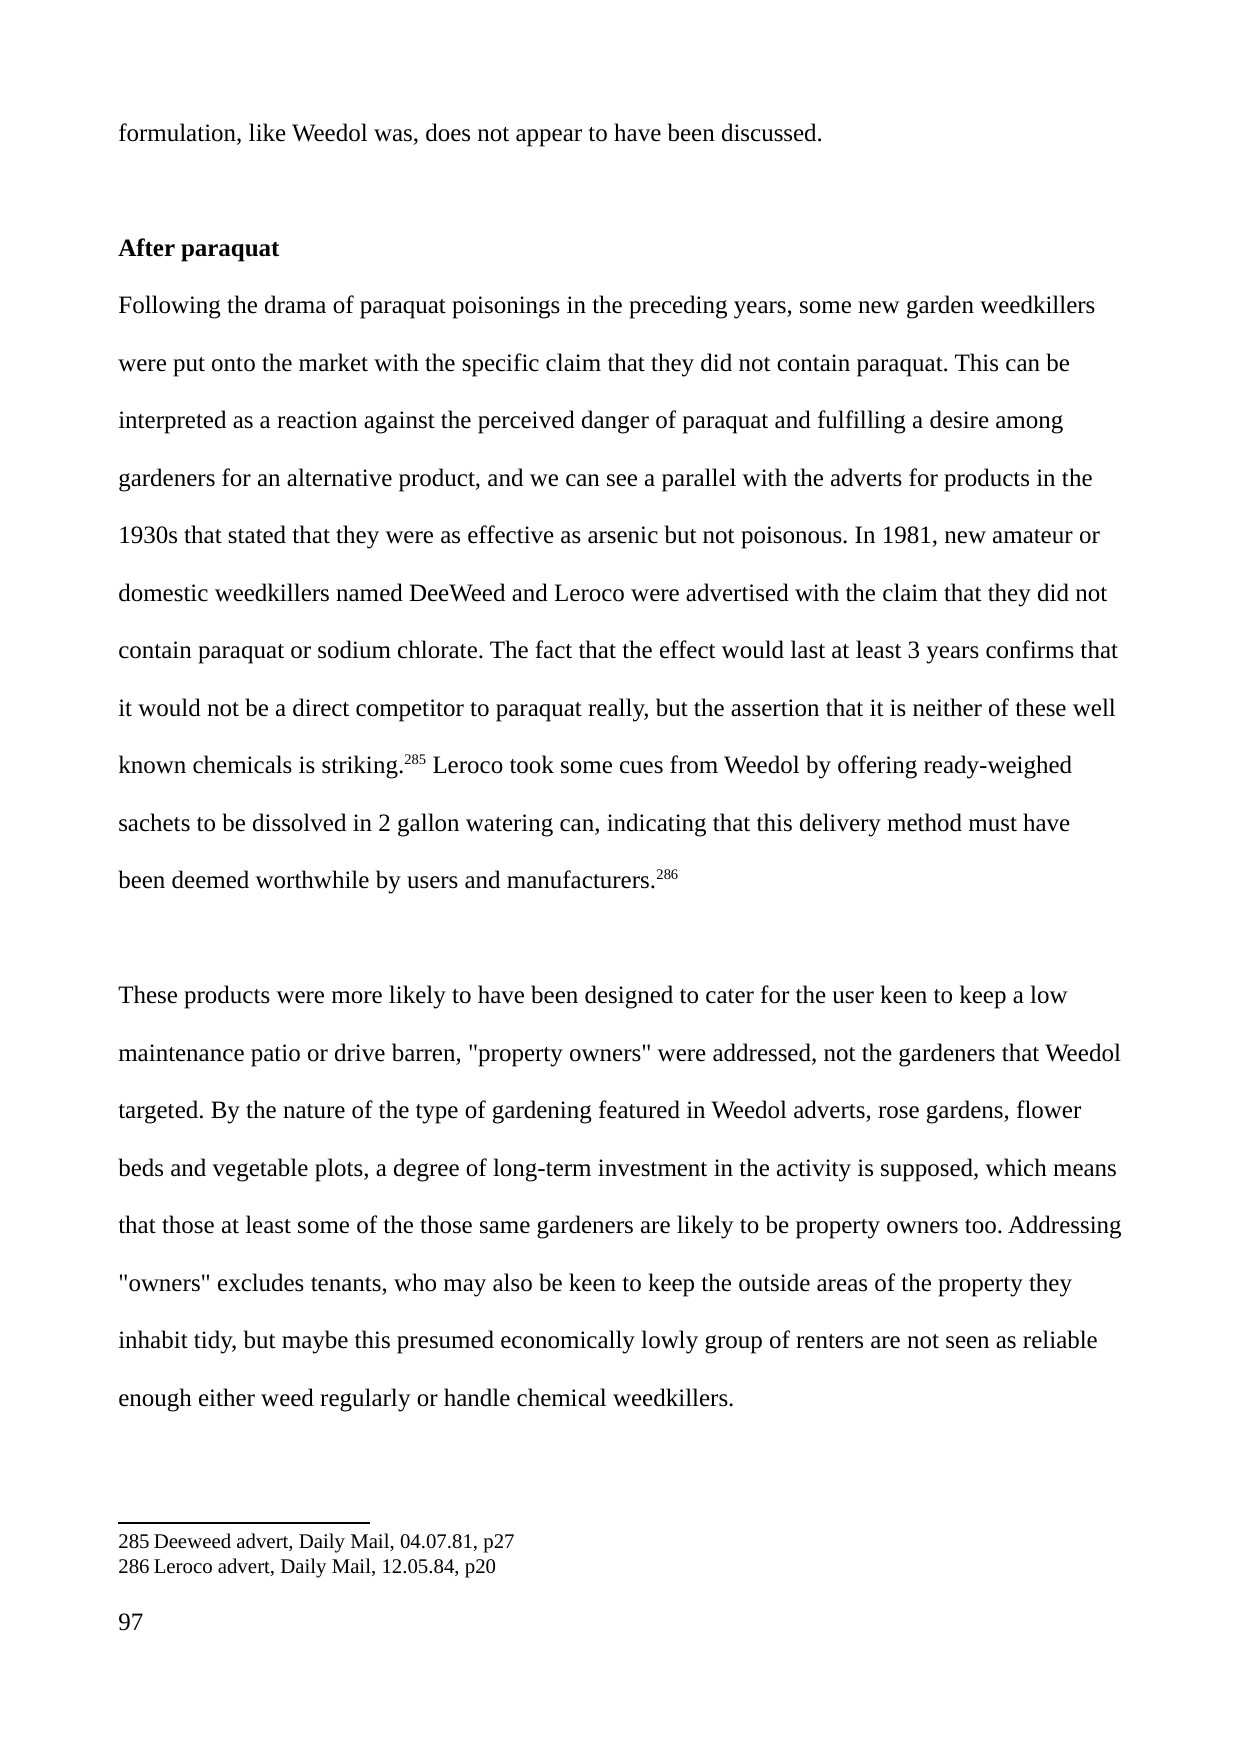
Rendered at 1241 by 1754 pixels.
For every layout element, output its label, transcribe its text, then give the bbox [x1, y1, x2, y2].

text After paraquat [118, 233, 1122, 262]
text Deeweed advert, Daily Mail, 04.07.81, p27 [118, 1529, 1122, 1553]
text Following the drama of paraquat poisonings in the preceding years, some new garden weedkillers were put onto the market with the specific claim that they did not contain paraquat. This can be interpreted as a reaction against the perceived danger of paraquat and fulfilling a desire among gardeners for an alternative product, and we can see a parallel with the adverts for products in the 1930s that stated that they were as effective as arsenic but not poisonous. In 1981, new amateur or domestic weedkillers named DeeWeed and Leroco were advertised with the claim that they did not contain paraquat or sodium chlorate. The fact that the effect would last at least 3 years confirms that it would not be a direct competitor to paraquat really, but the assertion that it is neither of these well known chemicals is striking. Leroco took some cues from Weedol by offering ready-weighed sachets to be dissolved in 2 gallon watering can, indicating that this delivery method must have been deemed worthwhile by users and manufacturers. [118, 291, 1122, 894]
text These products were more likely to have been designed to cater for the user keen to keep a low maintenance patio or drive barren, "property owners" were addressed, not the gardeners that Weedol targeted. By the nature of the type of gardening featured in Weedol adverts, rose gardens, flower beds and vegetable plots, a degree of long-term investment in the activity is supposed, which means that those at least some of the those same gardeners are likely to be property owners too. Addressing "owners" excludes tenants, who may also be keen to keep the outside areas of the property they inhabit tidy, but maybe this presumed economically lowly group of renters are not seen as reliable enough either weed regularly or handle chemical weedkillers. [118, 981, 1122, 1412]
text formulation, like Weedol was, does not appear to have been discussed. [118, 118, 1122, 147]
text Leroco advert, Daily Mail, 12.05.84, p20 [118, 1553, 1122, 1578]
